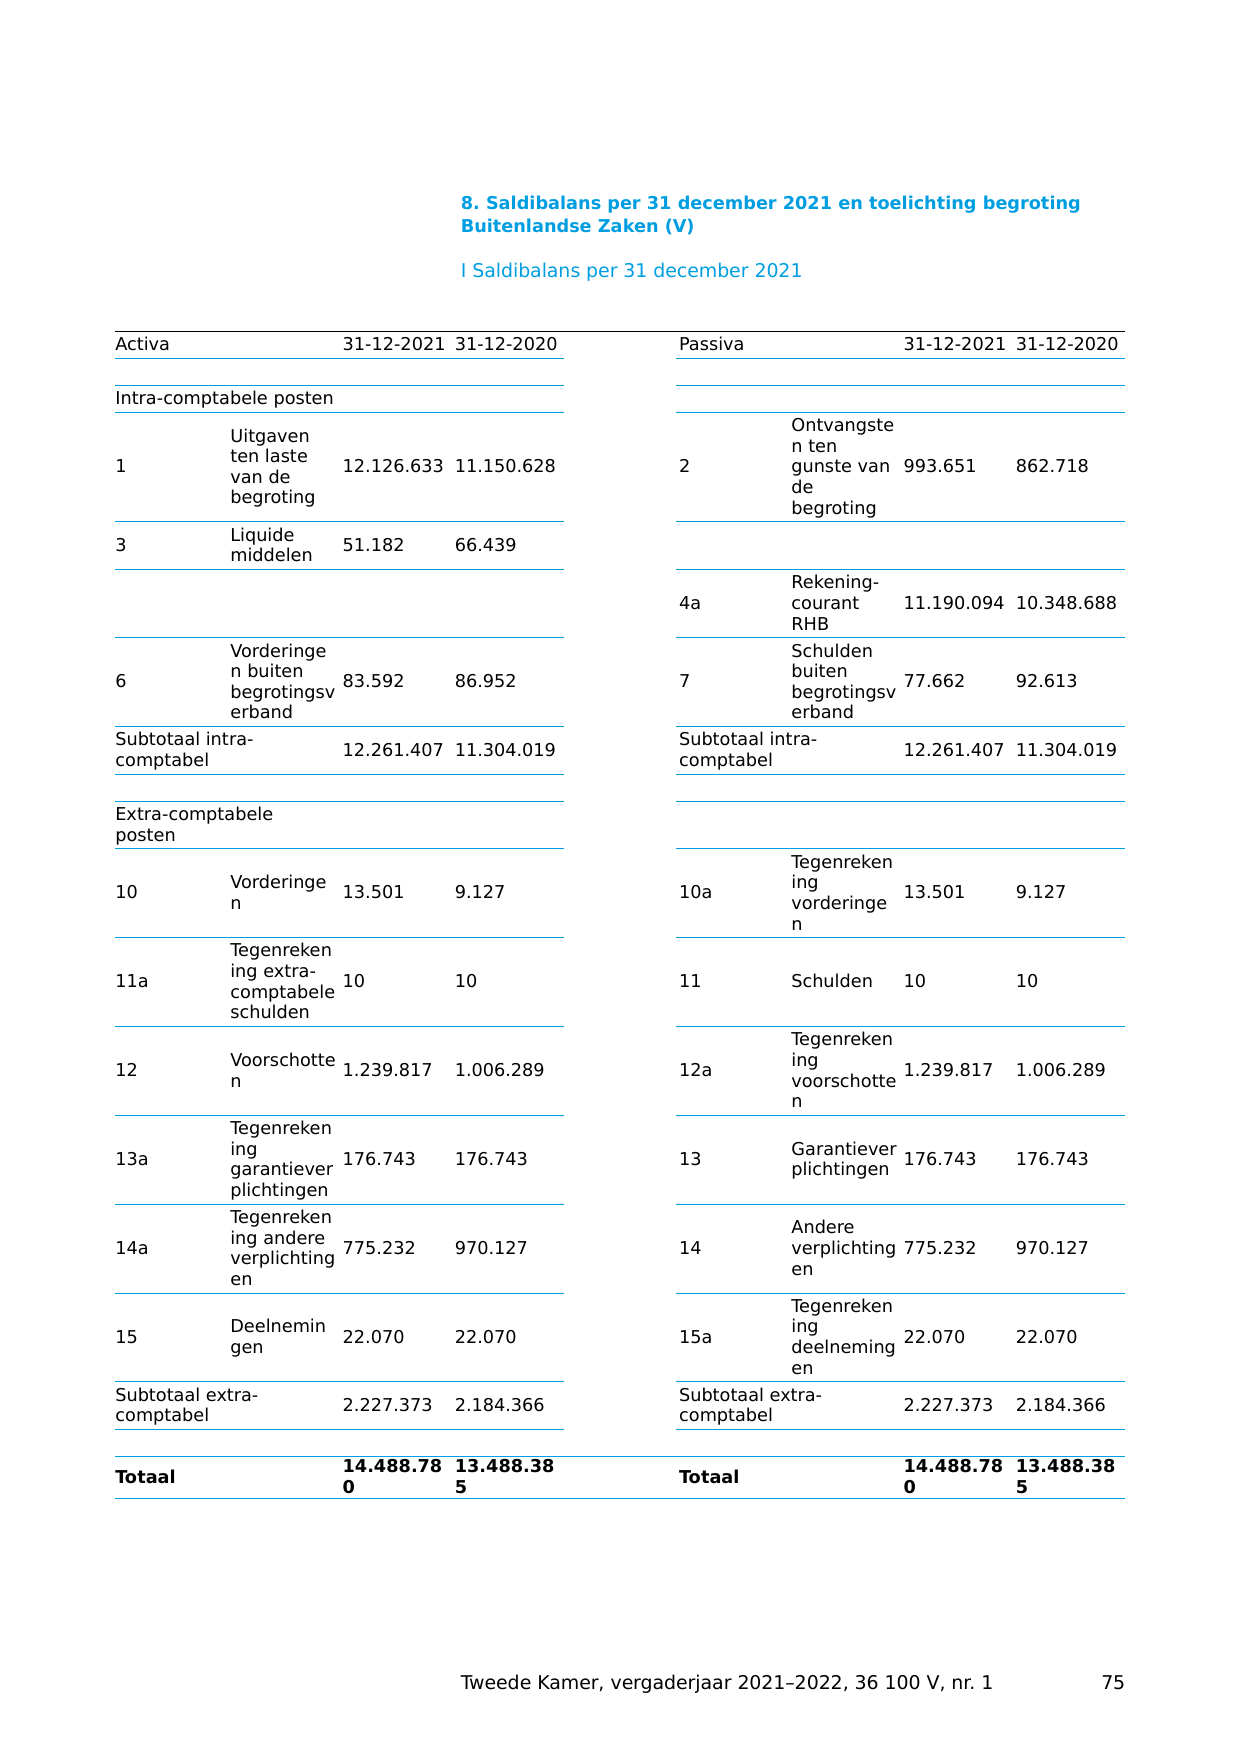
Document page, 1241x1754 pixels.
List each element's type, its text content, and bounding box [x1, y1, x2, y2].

table_cell 11a [115, 938, 227, 1026]
table_cell 11.304.019 [452, 727, 564, 773]
table_cell Subtotaal extra-comptabel [115, 1382, 339, 1429]
table_cell Subtotaal extra-comptabel [676, 1382, 900, 1429]
table_cell [676, 386, 900, 412]
table_cell 1.006.289 [452, 1027, 564, 1115]
table_cell 1.239.817 [900, 1027, 1013, 1115]
table_cell 14a [115, 1205, 227, 1292]
table_cell [227, 775, 339, 801]
table_cell [900, 802, 1013, 848]
table_cell Tegenrekening vorderingen [788, 849, 900, 937]
table_cell [340, 775, 452, 801]
table_cell 176.743 [340, 1116, 452, 1203]
table_cell [115, 570, 227, 637]
table_cell [115, 775, 227, 801]
table_cell 1.239.817 [340, 1027, 452, 1115]
table_cell Extra-comptabele posten [115, 802, 339, 848]
table_cell 31-12-2021 [900, 332, 1013, 358]
table_cell [676, 522, 788, 569]
table_cell 970.127 [452, 1205, 564, 1292]
table_cell 11.304.019 [1013, 727, 1125, 773]
table_cell 22.070 [900, 1294, 1013, 1381]
table_cell 15 [115, 1294, 227, 1381]
table_cell 775.232 [340, 1205, 452, 1292]
table_cell 3 [115, 522, 227, 569]
table_cell 2 [676, 413, 788, 521]
table_cell 15a [676, 1294, 788, 1381]
table_cell [900, 386, 1013, 412]
table_cell [340, 802, 452, 848]
table_cell 12.261.407 [900, 727, 1013, 773]
table_cell [227, 359, 339, 385]
table_cell [788, 359, 900, 385]
table_cell Uitgaven ten laste van de begroting [227, 413, 339, 521]
table_cell 22.070 [452, 1294, 564, 1381]
table_cell [788, 775, 900, 801]
table_cell 7 [676, 638, 788, 726]
table_cell [452, 359, 564, 385]
table_cell 12.261.407 [340, 727, 452, 773]
table_cell 11.150.628 [452, 413, 564, 521]
table_cell 862.718 [1013, 413, 1125, 521]
table_cell [452, 775, 564, 801]
table_cell Totaal [676, 1457, 900, 1498]
table_cell 9.127 [1013, 849, 1125, 937]
table_cell Schulden buiten begrotingsverband [788, 638, 900, 726]
table_cell 10 [452, 938, 564, 1026]
table_cell 22.070 [1013, 1294, 1125, 1381]
table_cell [676, 802, 900, 848]
table_cell 86.952 [452, 638, 564, 726]
table_cell 10.348.688 [1013, 570, 1125, 637]
table_cell 2.227.373 [900, 1382, 1013, 1429]
table_cell 775.232 [900, 1205, 1013, 1292]
table_cell Andere verplichtingen [788, 1205, 900, 1292]
table_cell 83.592 [340, 638, 452, 726]
table_cell [1013, 359, 1125, 385]
table_cell 14 [676, 1205, 788, 1292]
table_cell 6 [115, 638, 227, 726]
table_cell Voorschotten [227, 1027, 339, 1115]
table_cell 10 [115, 849, 227, 937]
table_cell 10a [676, 849, 788, 937]
table_cell [115, 359, 227, 385]
table_cell Activa [115, 332, 339, 358]
table_cell 2.227.373 [340, 1382, 452, 1429]
table_cell [1013, 1430, 1125, 1456]
table_cell 12a [676, 1027, 788, 1115]
table_header Tabel 16 Saldibalans per 31 december 2021 (bedragen x EUR 1.000) [115, 306, 1125, 331]
table_cell 13.501 [900, 849, 1013, 937]
table_cell [340, 1430, 452, 1456]
table_cell Tegenrekening andere verplichtingen [227, 1205, 339, 1292]
table_cell 4a [676, 570, 788, 637]
table_cell Subtotaal intra-comptabel [676, 727, 900, 773]
table_cell 1 [115, 413, 227, 521]
title 8. Saldibalans per 31 december 2021 en toelichting begroting Buitenlandse Zaken (V) [461, 191, 1125, 237]
table_cell [1013, 522, 1125, 569]
table_cell 31-12-2020 [452, 332, 564, 358]
table_cell 10 [1013, 938, 1125, 1026]
table_cell Intra-comptabele posten [115, 386, 339, 412]
table_cell [340, 570, 452, 637]
table_cell [788, 522, 900, 569]
table_cell Tegenrekening garantieverplichtingen [227, 1116, 339, 1203]
table_cell [900, 1430, 1013, 1456]
table_cell 10 [340, 938, 452, 1026]
table_cell [1013, 386, 1125, 412]
table_cell [788, 1430, 900, 1456]
table_cell 13.488.385 [1013, 1457, 1125, 1498]
table_cell [452, 1430, 564, 1456]
table_cell 14.488.780 [900, 1457, 1013, 1498]
table_cell [676, 359, 788, 385]
table_cell 9.127 [452, 849, 564, 937]
table_cell Garantieverplichtingen [788, 1116, 900, 1203]
table_cell 13.488.385 [452, 1457, 564, 1498]
table_cell 51.182 [340, 522, 452, 569]
table_cell Subtotaal intra-comptabel [115, 727, 339, 773]
table_cell [227, 570, 339, 637]
table_cell 22.070 [340, 1294, 452, 1381]
table_cell [452, 570, 564, 637]
table_cell 13 [676, 1116, 788, 1203]
table_cell [564, 332, 676, 1456]
table_cell [564, 1457, 676, 1498]
table_cell 13.501 [340, 849, 452, 937]
table_cell 77.662 [900, 638, 1013, 726]
table_cell [227, 1430, 339, 1456]
table_cell 13a [115, 1116, 227, 1203]
table_cell 31-12-2021 [340, 332, 452, 358]
table_cell [1013, 775, 1125, 801]
table_cell 31-12-2020 [1013, 332, 1125, 358]
table_cell 66.439 [452, 522, 564, 569]
table_cell [340, 359, 452, 385]
table_cell 12.126.633 [340, 413, 452, 521]
table_cell [676, 1430, 788, 1456]
table_cell 176.743 [452, 1116, 564, 1203]
table_cell [900, 359, 1013, 385]
table_cell 2.184.366 [452, 1382, 564, 1429]
table_cell Tegenrekening deelnemingen [788, 1294, 900, 1381]
table_cell [452, 386, 564, 412]
table_cell 12 [115, 1027, 227, 1115]
table_cell [900, 522, 1013, 569]
table_cell Liquide middelen [227, 522, 339, 569]
table_cell [676, 775, 788, 801]
table_cell 176.743 [900, 1116, 1013, 1203]
table_cell 10 [900, 938, 1013, 1026]
table_cell Tegenrekening voorschotten [788, 1027, 900, 1115]
table_cell 2.184.366 [1013, 1382, 1125, 1429]
table_cell [452, 802, 564, 848]
table_cell 176.743 [1013, 1116, 1125, 1203]
table_cell [900, 775, 1013, 801]
table_cell 1.006.289 [1013, 1027, 1125, 1115]
table_cell Rekening-courant RHB [788, 570, 900, 637]
table_cell Schulden [788, 938, 900, 1026]
table_cell 970.127 [1013, 1205, 1125, 1292]
table_cell Passiva [676, 332, 900, 358]
table_cell 11 [676, 938, 788, 1026]
table_cell Deelnemingen [227, 1294, 339, 1381]
table_cell 92.613 [1013, 638, 1125, 726]
table_cell 993.651 [900, 413, 1013, 521]
table_cell Vorderingen buiten begrotingsverband [227, 638, 339, 726]
table_cell Vorderingen [227, 849, 339, 937]
table_cell Tegenrekening extra-comptabele schulden [227, 938, 339, 1026]
table_cell Totaal [115, 1457, 339, 1498]
table_cell Ontvangsten ten gunste van de begroting [788, 413, 900, 521]
table_cell [340, 386, 452, 412]
table_cell [115, 1430, 227, 1456]
table_cell 14.488.780 [340, 1457, 452, 1498]
table_cell 11.190.094 [900, 570, 1013, 637]
title I Saldibalans per 31 december 2021 [461, 260, 1125, 282]
table_cell [1013, 802, 1125, 848]
